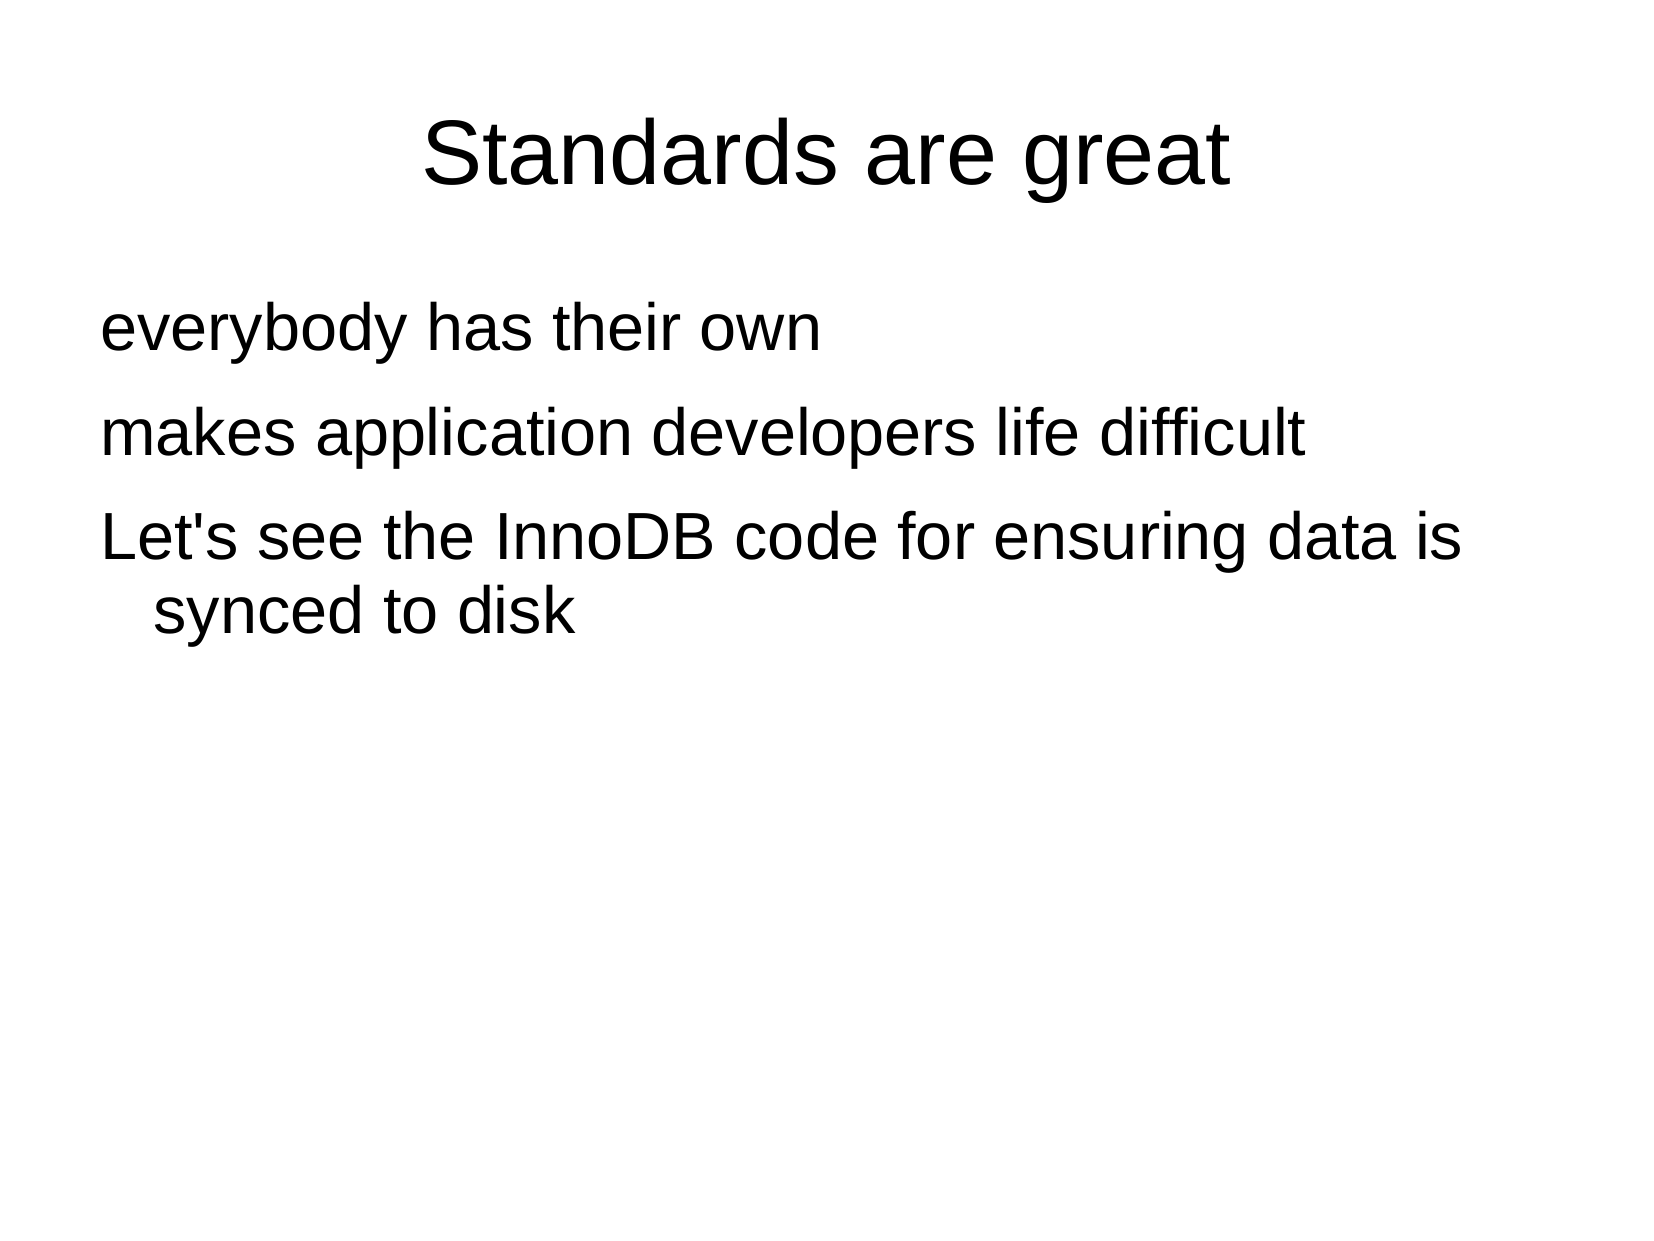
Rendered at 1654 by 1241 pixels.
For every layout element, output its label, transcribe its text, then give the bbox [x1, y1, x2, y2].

title Standards are great [82, 56, 1571, 250]
list everybody has their own makes application developers life difficult Let's see the InnoDB code for ensuring data is synced to disk [82, 290, 1571, 1094]
